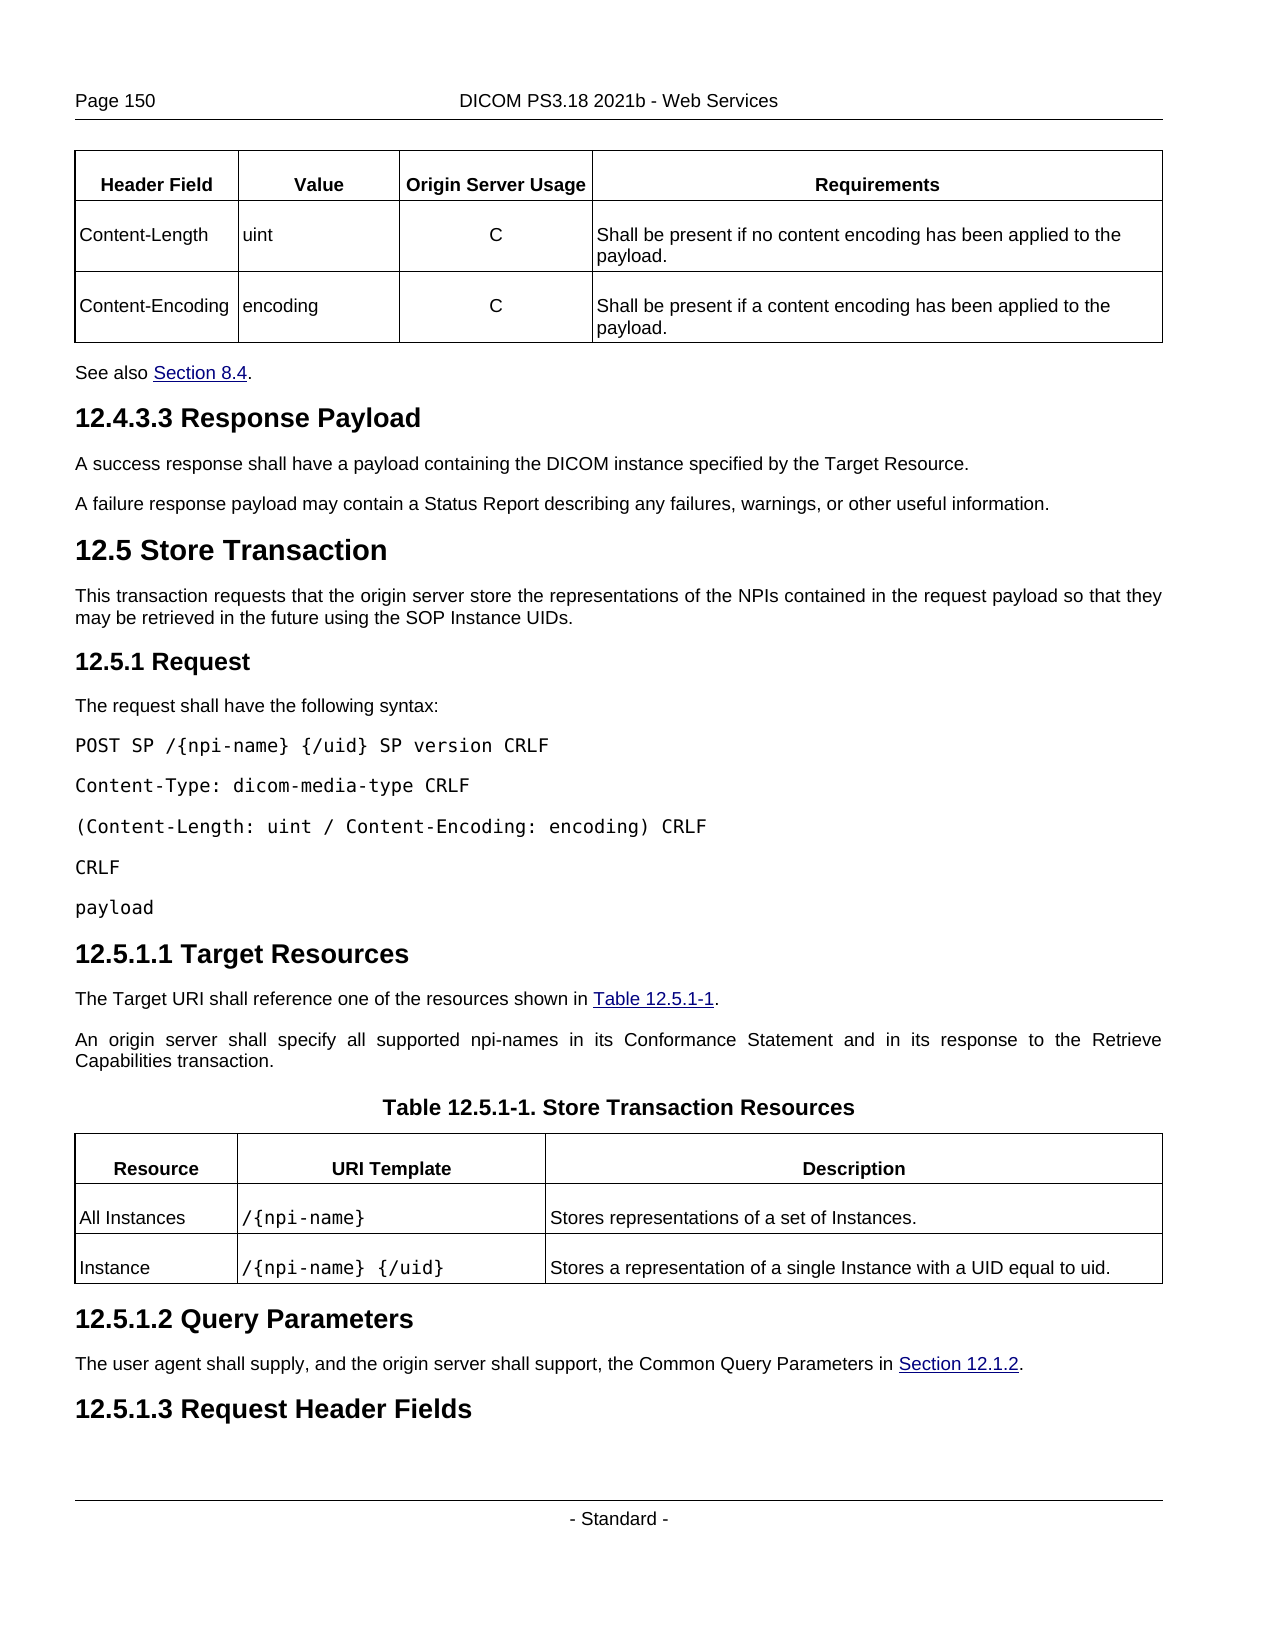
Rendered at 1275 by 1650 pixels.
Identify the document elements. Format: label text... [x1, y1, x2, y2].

text An origin server shall specify all supported npi-names in its Conformance Statement and in its response to the Retrieve Capabilities transaction. [75, 1028, 1162, 1071]
table_header Requirements [593, 151, 1162, 200]
table_cell /{npi-name} {/uid} [238, 1234, 545, 1283]
table_cell /{npi-name} [238, 1184, 545, 1233]
text The Target URI shall reference one of the resources shown in Table 12.5.1-1. [75, 988, 1162, 1009]
text 12.5.1.1 Target Resources [75, 938, 1162, 969]
text 12.5.1.3 Request Header Fields [75, 1393, 1162, 1424]
text CRLF [75, 857, 1162, 879]
table_cell Content-Encoding [76, 272, 238, 342]
table_cell All Instances [76, 1184, 237, 1233]
text 12.5.1.2 Query Parameters [75, 1303, 1162, 1334]
text 12.4.3.3 Response Payload [75, 402, 1162, 433]
text See also Section 8.4. [75, 362, 1162, 383]
table_header Description [546, 1134, 1162, 1183]
table_cell Shall be present if a content encoding has been applied to the payload. [593, 272, 1162, 342]
text The user agent shall supply, and the origin server shall support, the Common Query Parameters in Section 12.1.2. [75, 1353, 1162, 1374]
table_header Header Field [76, 151, 238, 200]
text payload [75, 897, 1162, 919]
table_cell C [400, 272, 592, 342]
table_header Value [239, 151, 399, 200]
table_cell Instance [76, 1234, 237, 1283]
table_cell Content-Length [76, 201, 238, 271]
text This transaction requests that the origin server store the representations of the NPIs contained in the request payload so that they may be retrieved in the future using the SOP Instance UIDs. [75, 585, 1162, 628]
table_header Origin Server Usage [400, 151, 592, 200]
table_cell encoding [239, 272, 399, 342]
table_cell Stores representations of a set of Instances. [546, 1184, 1162, 1233]
table_cell Shall be present if no content encoding has been applied to the payload. [593, 201, 1162, 271]
text POST SP /{npi-name} {/uid} SP version CRLF [75, 735, 1162, 757]
table_cell C [400, 201, 592, 271]
text Table 12.5.1-1. Store Transaction Resources [75, 1094, 1162, 1120]
text Content-Type: dicom-media-type CRLF [75, 776, 1162, 797]
table_header Resource [76, 1134, 237, 1183]
text 12.5.1 Request [75, 647, 1162, 676]
text 12.5 Store Transaction [75, 533, 1162, 566]
text The request shall have the following syntax: [75, 694, 1162, 716]
table_header URI Template [238, 1134, 545, 1183]
text A success response shall have a payload containing the DICOM instance specified by the Target Resource. [75, 452, 1162, 474]
table_cell Stores a representation of a single Instance with a UID equal to uid. [546, 1234, 1162, 1283]
text A failure response payload may contain a Status Report describing any failures, warnings, or other useful information. [75, 493, 1162, 514]
table_cell uint [239, 201, 399, 271]
text (Content-Length: uint / Content-Encoding: encoding) CRLF [75, 816, 1162, 838]
